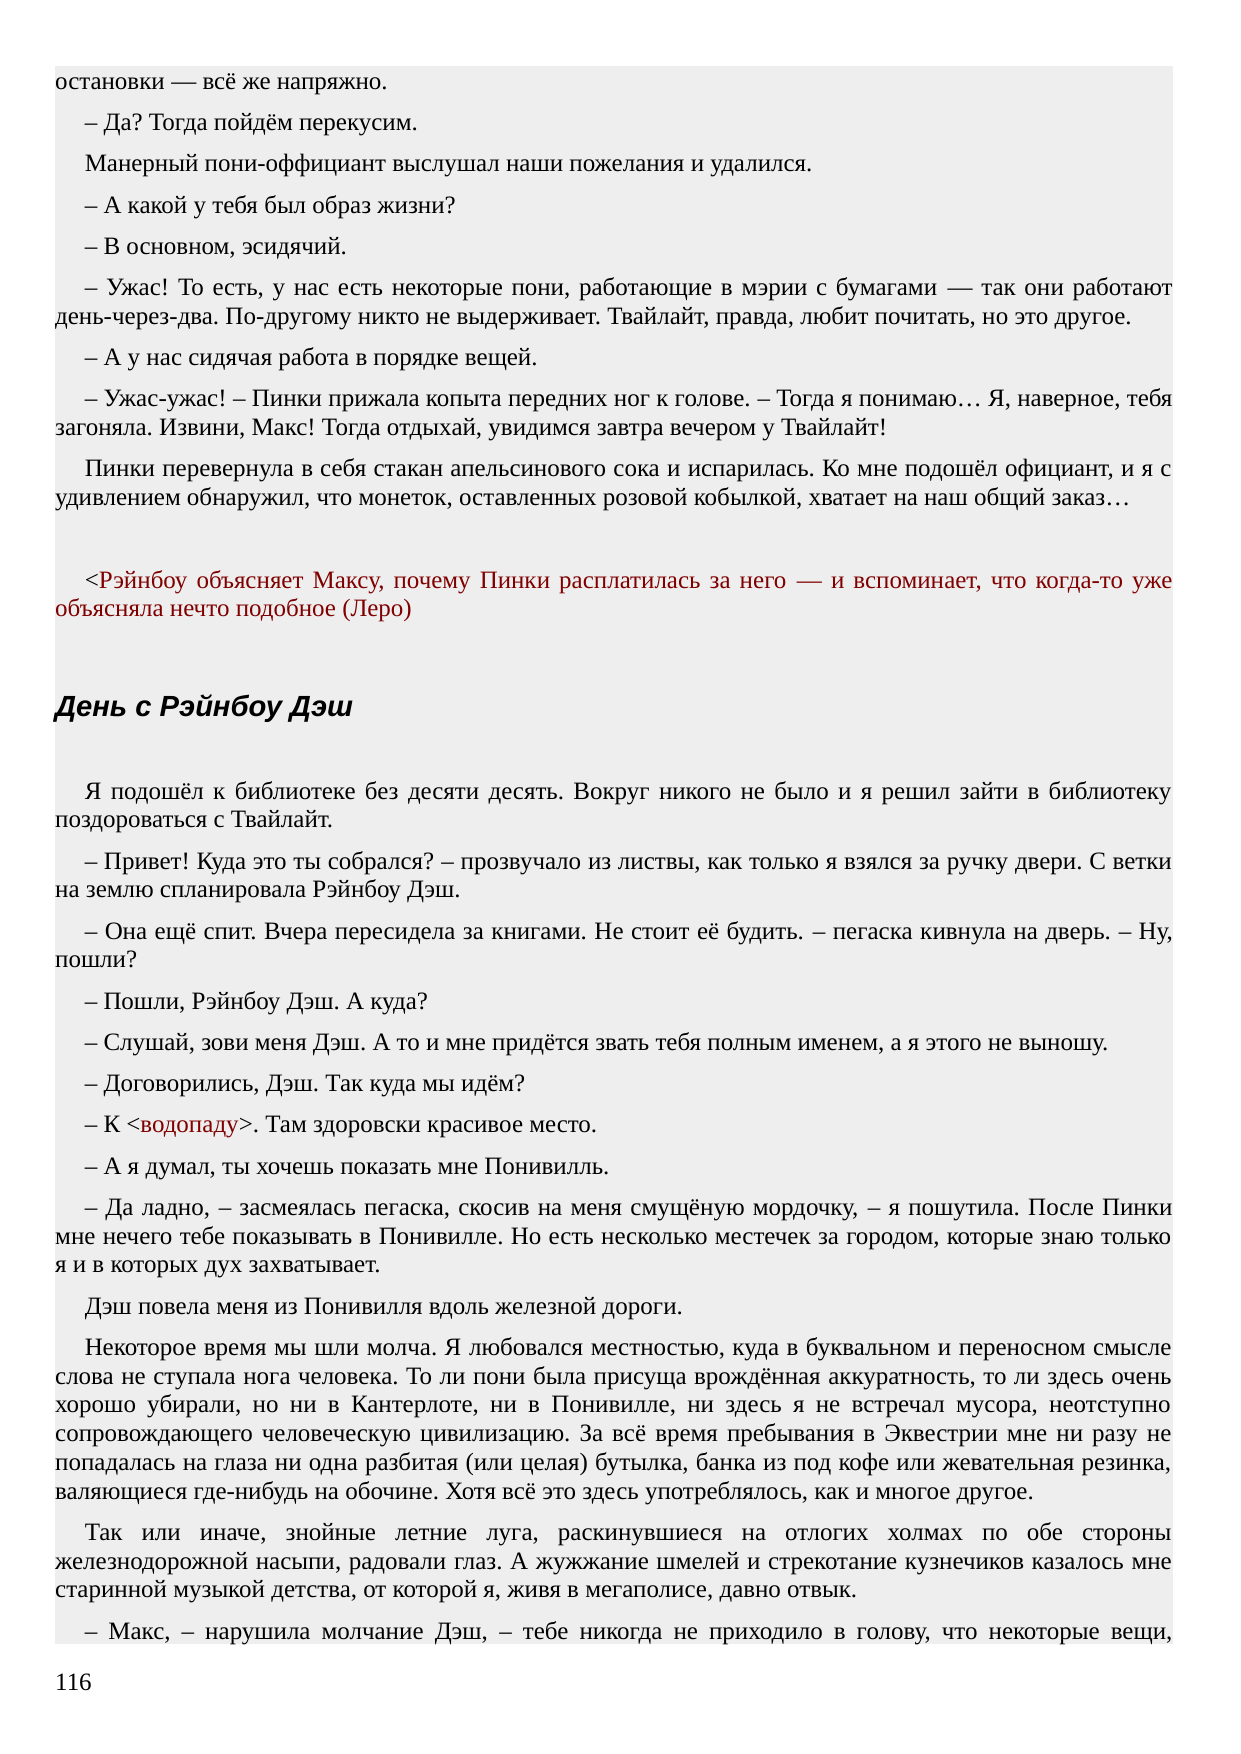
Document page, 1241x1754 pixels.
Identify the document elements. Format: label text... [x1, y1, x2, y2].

text Пинки перевернула в себя стакан апельсинового сока и испарилась. Ко мне подошёл официант, и я с удивлением обнаружил, что монеток, оставленных розовой кобылкой, хватает на наш общий заказ… [55, 453, 1173, 511]
text – Пошли, Рэйнбоу Дэш. А куда? [55, 986, 1173, 1014]
text – В основном, эсидячий. [55, 231, 1173, 260]
text <Рэйнбоу объясняет Максу, почему Пинки расплатилась за него — и вспоминает, что когда-то уже объясняла нечто подобное (Леро) [55, 565, 1173, 622]
text – Слушай, зови меня Дэш. А то и мне придётся звать тебя полным именем, а я этого не выношу. [55, 1027, 1173, 1056]
text – А какой у тебя был образ жизни? [55, 190, 1173, 218]
text – Ужас-ужас! – Пинки прижала копыта передних ног к голове. – Тогда я понимаю… Я, наверное, тебя загоняла. Извини, Макс! Тогда отдыхай, увидимся завтра вечером у Твайлайт! [55, 383, 1173, 441]
text – А у нас сидячая работа в порядке вещей. [55, 342, 1173, 371]
text Некоторое время мы шли молча. Я любовался местностью, куда в буквальном и переносном смысле слова не ступала нога человека. То ли пони была присуща врождённая аккуратность, то ли здесь очень хорошо убирали, но ни в Кантерлоте, ни в Понивилле, ни здесь я не встречал мусора, неотступно сопровождающего человеческую цивилизацию. За всё время пребывания в Эквестрии мне ни разу не попадалась на глаза ни одна разбитая (или целая) бутылка, банка из под кофе или жевательная резинка, валяющиеся где-нибудь на обочине. Хотя всё это здесь употреблялось, как и многое другое. [55, 1332, 1173, 1504]
text – Макс, – нарушила молчание Дэш, – тебе никогда не приходило в голову, что некоторые вещи, [55, 1616, 1173, 1644]
text Я подошёл к библиотеке без десяти десять. Вокруг никого не было и я решил зайти в библиотеку поздороваться с Твайлайт. [55, 776, 1173, 833]
text – Привет! Куда это ты собрался? – прозвучало из листвы, как только я взялся за ручку двери. С ветки на землю спланировала Рэйнбоу Дэш. [55, 846, 1173, 903]
text – К <водопаду>. Там здоровски красивое место. [55, 1109, 1173, 1138]
text – Да? Тогда пойдём перекусим. [55, 107, 1173, 136]
text остановки — всё же напряжно. [55, 66, 1173, 95]
text Дэш повела меня из Понивилля вдоль железной дороги. [55, 1291, 1173, 1319]
text Манерный пони-оффициант выслушал наши пожелания и удалился. [55, 148, 1173, 177]
text Так или иначе, знойные летние луга, раскинувшиеся на отлогих холмах по обе стороны железнодорожной насыпи, радовали глаз. А жужжание шмелей и стрекотание кузнечиков казалось мне старинной музыкой детства, от которой я, живя в мегаполисе, давно отвык. [55, 1517, 1173, 1603]
subtitle День с Рэйнбоу Дэш [55, 688, 1173, 722]
text – Она ещё спит. Вчера пересидела за книгами. Не стоит её будить. – пегаска кивнула на дверь. – Ну, пошли? [55, 916, 1173, 973]
text – Договорились, Дэш. Так куда мы идём? [55, 1068, 1173, 1097]
text – А я думал, ты хочешь показать мне Понивилль. [55, 1151, 1173, 1179]
text – Да ладно, – засмеялась пегаска, скосив на меня смущёную мордочку, – я пошутила. После Пинки мне нечего тебе показывать в Понивилле. Но есть несколько местечек за городом, которые знаю только я и в которых дух захватывает. [55, 1192, 1173, 1278]
text – Ужас! То есть, у нас есть некоторые пони, работающие в мэрии с бумагами — так они работают день-через-два. По-другому никто не выдерживает. Твайлайт, правда, любит почитать, но это другое. [55, 272, 1173, 330]
